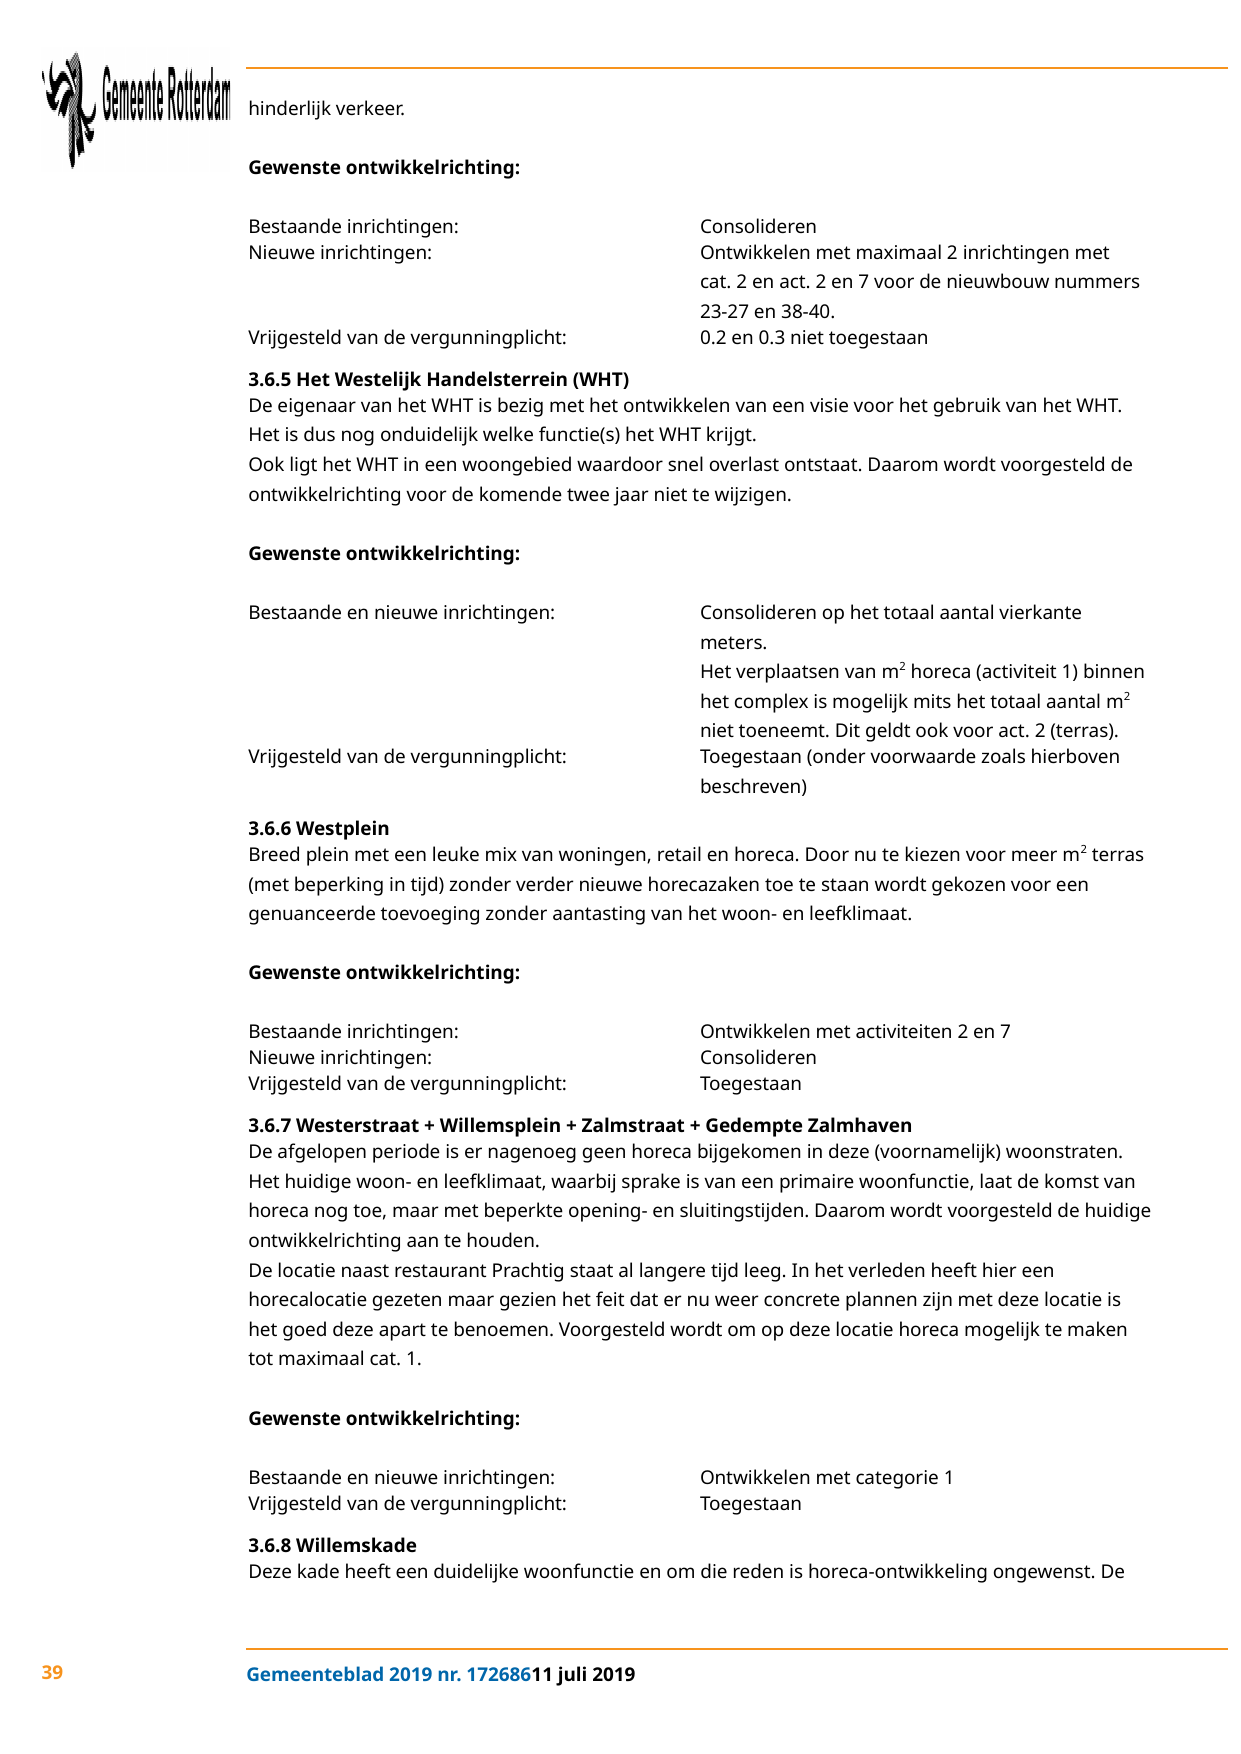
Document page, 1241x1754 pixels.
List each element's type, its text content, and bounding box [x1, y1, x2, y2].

table_cell Vrijgesteld van de vergunningplicht: [248, 1490, 700, 1515]
text hinderlijk verkeer. [248, 95, 1152, 121]
text Deze kade heeft een duidelijke woonfunctie en om die reden is horeca-ontwikkeling ongewenst. De [248, 1558, 1152, 1584]
text De locatie naast restaurant Prachtig staat al langere tijd leeg. In het verleden heeft hier een horecalocatie gezeten maar gezien het feit dat er nu weer concrete plannen zijn met deze locatie is het goed deze apart te benoemen. Voorgesteld wordt om op deze locatie horeca mogelijk te maken tot maximaal cat. 1. [248, 1257, 1152, 1371]
text 3.6.7 Westerstraat + Willemsplein + Zalmstraat + Gedempte Zalmhaven [248, 1113, 1152, 1138]
text Gewenste ontwikkelrichting: [248, 540, 1152, 566]
picture [41, 47, 231, 172]
table_cell Toegestaan [700, 1070, 1152, 1096]
table_header Bestaande inrichtingen: [248, 213, 700, 239]
table_cell Vrijgesteld van de vergunningplicht: [248, 1070, 700, 1096]
table_cell Ontwikkelen met maximaal 2 inrichtingen met cat. 2 en act. 2 en 7 voor de nieuwbouw nummers 23-27 en 38-40. [700, 239, 1152, 324]
table_cell Nieuwe inrichtingen: [248, 239, 700, 324]
table_cell Toegestaan (onder voorwaarde zoals hierboven beschreven) [700, 743, 1152, 799]
table_cell Vrijgesteld van de vergunningplicht: [248, 324, 700, 349]
text 3.6.8 Willemskade [248, 1532, 1152, 1558]
table_header Consolideren [700, 213, 1152, 239]
text Breed plein met een leuke mix van woningen, retail en horeca. Door nu te kiezen voor meer m2 terras (met beperking in tijd) zonder verder nieuwe horecazaken toe te staan wordt gekozen voor een genuanceerde toevoeging zonder aantasting van het woon- en leefklimaat. [248, 841, 1152, 926]
text Gewenste ontwikkelrichting: [248, 959, 1152, 985]
text De eigenaar van het WHT is bezig met het ontwikkelen van een visie voor het gebruik van het WHT. Het is dus nog onduidelijk welke functie(s) het WHT krijgt. [248, 392, 1152, 447]
table_header Bestaande inrichtingen: [248, 1019, 700, 1044]
table_cell Nieuwe inrichtingen: [248, 1045, 700, 1070]
table_header Bestaande en nieuwe inrichtingen: [248, 599, 700, 743]
table_header Ontwikkelen met activiteiten 2 en 7 [700, 1019, 1152, 1044]
table_cell Vrijgesteld van de vergunningplicht: [248, 743, 700, 799]
table_header Ontwikkelen met categorie 1 [700, 1464, 1152, 1490]
text 3.6.6 Westplein [248, 815, 1152, 841]
table_header Consolideren op het totaal aantal vierkante meters. Het verplaatsen van m2 horeca (activiteit 1) binnen het complex is mogelijk mits het totaal aantal m2 niet toeneemt. Dit geldt ook voor act. 2 (terras). [700, 599, 1152, 743]
text Ook ligt het WHT in een woongebied waardoor snel overlast ontstaat. Daarom wordt voorgesteld de ontwikkelrichting voor de komende twee jaar niet te wijzigen. [248, 451, 1152, 507]
table_cell 0.2 en 0.3 niet toegestaan [700, 324, 1152, 349]
text Gewenste ontwikkelrichting: [248, 1405, 1152, 1430]
text 3.6.5 Het Westelijk Handelsterrein (WHT) [248, 366, 1152, 392]
text Gewenste ontwikkelrichting: [248, 154, 1152, 180]
table_header Bestaande en nieuwe inrichtingen: [248, 1464, 700, 1490]
table_cell Consolideren [700, 1045, 1152, 1070]
table_cell Toegestaan [700, 1490, 1152, 1515]
text De afgelopen periode is er nagenoeg geen horeca bijgekomen in deze (voornamelijk) woonstraten. Het huidige woon- en leefklimaat, waarbij sprake is van een primaire woonfunctie, laat de komst van horeca nog toe, maar met beperkte opening- en sluitingstijden. Daarom wordt voorgesteld de huidige ontwikkelrichting aan te houden. [248, 1138, 1152, 1253]
